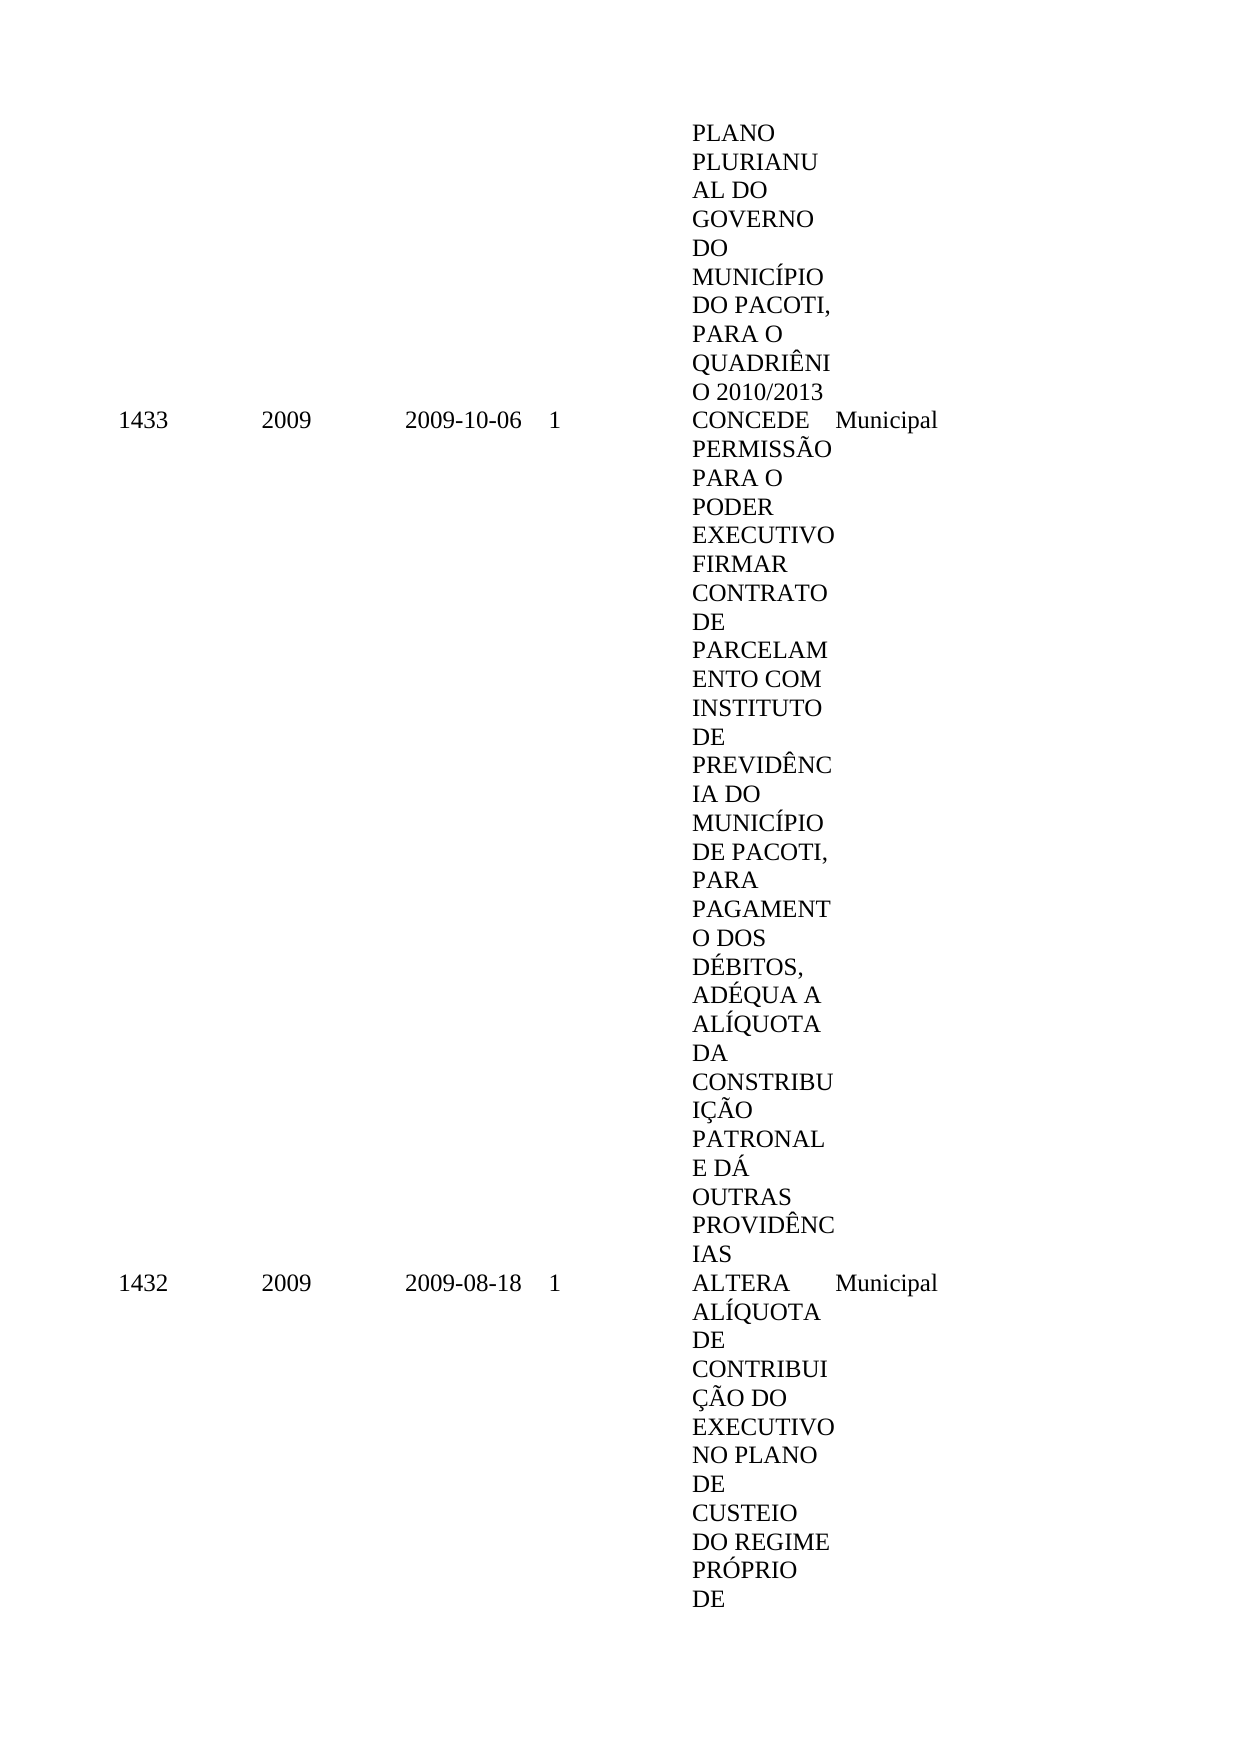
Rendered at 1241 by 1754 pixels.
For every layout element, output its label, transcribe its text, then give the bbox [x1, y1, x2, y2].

table_cell [405, 118, 548, 406]
table_cell Municipal [835, 1268, 979, 1613]
table_cell 1 [548, 1268, 692, 1613]
table_cell [979, 406, 1122, 1268]
table_cell Municipal [835, 406, 979, 1268]
table_cell CONCEDE PERMISSÃO PARA O PODER EXECUTIVO FIRMAR CONTRATO DE PARCELAMENTO COM INSTITUTO DE PREVIDÊNCIA DO MUNICÍPIO DE PACOTI, PARA PAGAMENTO DOS DÉBITOS, ADÉQUA A ALÍQUOTA DA CONSTRIBUIÇÃO PATRONAL E DÁ OUTRAS PROVIDÊNCIAS [692, 406, 835, 1268]
table_cell [261, 118, 405, 406]
table_cell 2009-08-18 [405, 1268, 548, 1613]
table_cell ALTERA ALÍQUOTA DE CONTRIBUIÇÃO DO EXECUTIVO NO PLANO DE CUSTEIO DO REGIME PRÓPRIO DE [692, 1268, 835, 1613]
table_cell 2009 [261, 1268, 405, 1613]
table_cell 1432 [118, 1268, 261, 1613]
table_cell 2009-10-06 [405, 406, 548, 1268]
table_cell 1433 [118, 406, 261, 1268]
table_cell 2009 [261, 406, 405, 1268]
table_cell [118, 118, 261, 406]
table_cell [979, 118, 1122, 406]
table_cell [548, 118, 692, 406]
table_cell PLANO PLURIANUAL DO GOVERNO DO MUNICÍPIO DO PACOTI, PARA O QUADRIÊNIO 2010/2013 [692, 118, 835, 406]
table_cell [835, 118, 979, 406]
table_cell 1 [548, 406, 692, 1268]
table_cell [979, 1268, 1122, 1613]
